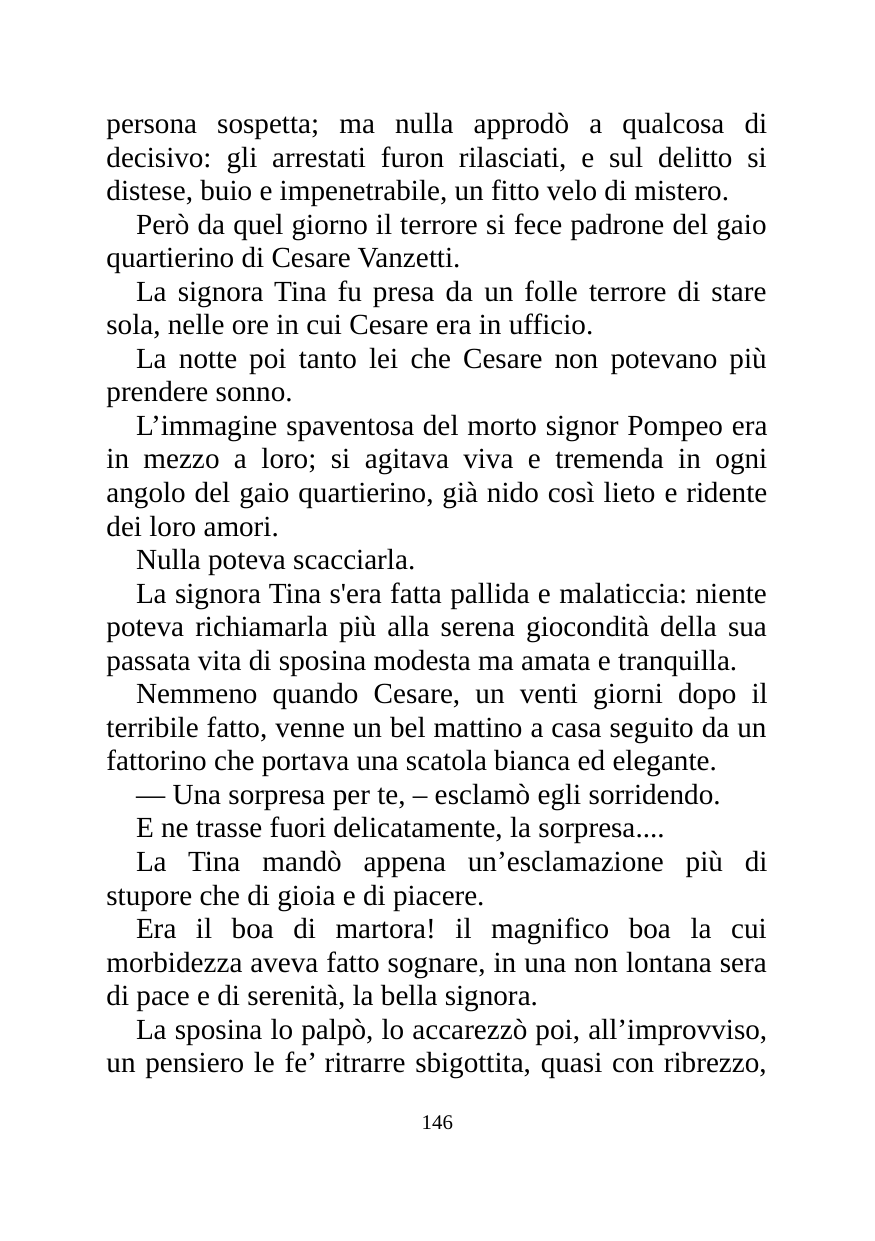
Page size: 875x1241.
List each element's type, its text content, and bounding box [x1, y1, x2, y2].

text La sposina lo palpò, lo accarezzò poi, all’improvviso, un pensiero le fe’ ritrarre sbigottita, quasi con ribrezzo, [106, 1012, 768, 1079]
text L’immagine spaventosa del morto signor Pompeo era in mezzo a loro; si agitava viva e tremenda in ogni angolo del gaio quartierino, già nido così lieto e ridente dei loro amori. [106, 408, 768, 542]
text Era il boa di martora! il magnifico boa la cui morbidezza aveva fatto sognare, in una non lontana sera di pace e di serenità, la bella signora. [106, 911, 768, 1012]
text La Tina mandò appena un’esclamazione più di stupore che di gioia e di piacere. [106, 844, 768, 911]
text E ne trasse fuori delicatamente, la sorpresa.... [106, 811, 768, 844]
text La signora Tina s'era fatta pallida e malaticcia: niente poteva richiamarla più alla serena giocondità della sua passata vita di sposina modesta ma amata e tranquilla. [106, 576, 768, 676]
text persona sospetta; ma nulla approdò a qualcosa di decisivo: gli arrestati furon rilasciati, e sul delitto si distese, buio e impenetrabile, un fitto velo di mistero. [106, 106, 768, 207]
text Però da quel giorno il terrore si fece padrone del gaio quartierino di Cesare Vanzetti. [106, 207, 768, 274]
text La notte poi tanto lei che Cesare non potevano più prendere sonno. [106, 341, 768, 408]
text Nulla poteva scacciarla. [106, 542, 768, 576]
text — Una sorpresa per te, – esclamò egli sorridendo. [106, 777, 768, 811]
text Nemmeno quando Cesare, un venti giorni dopo il terribile fatto, venne un bel mattino a casa seguito da un fattorino che portava una scatola bianca ed elegante. [106, 676, 768, 777]
text La signora Tina fu presa da un folle terrore di stare sola, nelle ore in cui Cesare era in ufficio. [106, 274, 768, 341]
